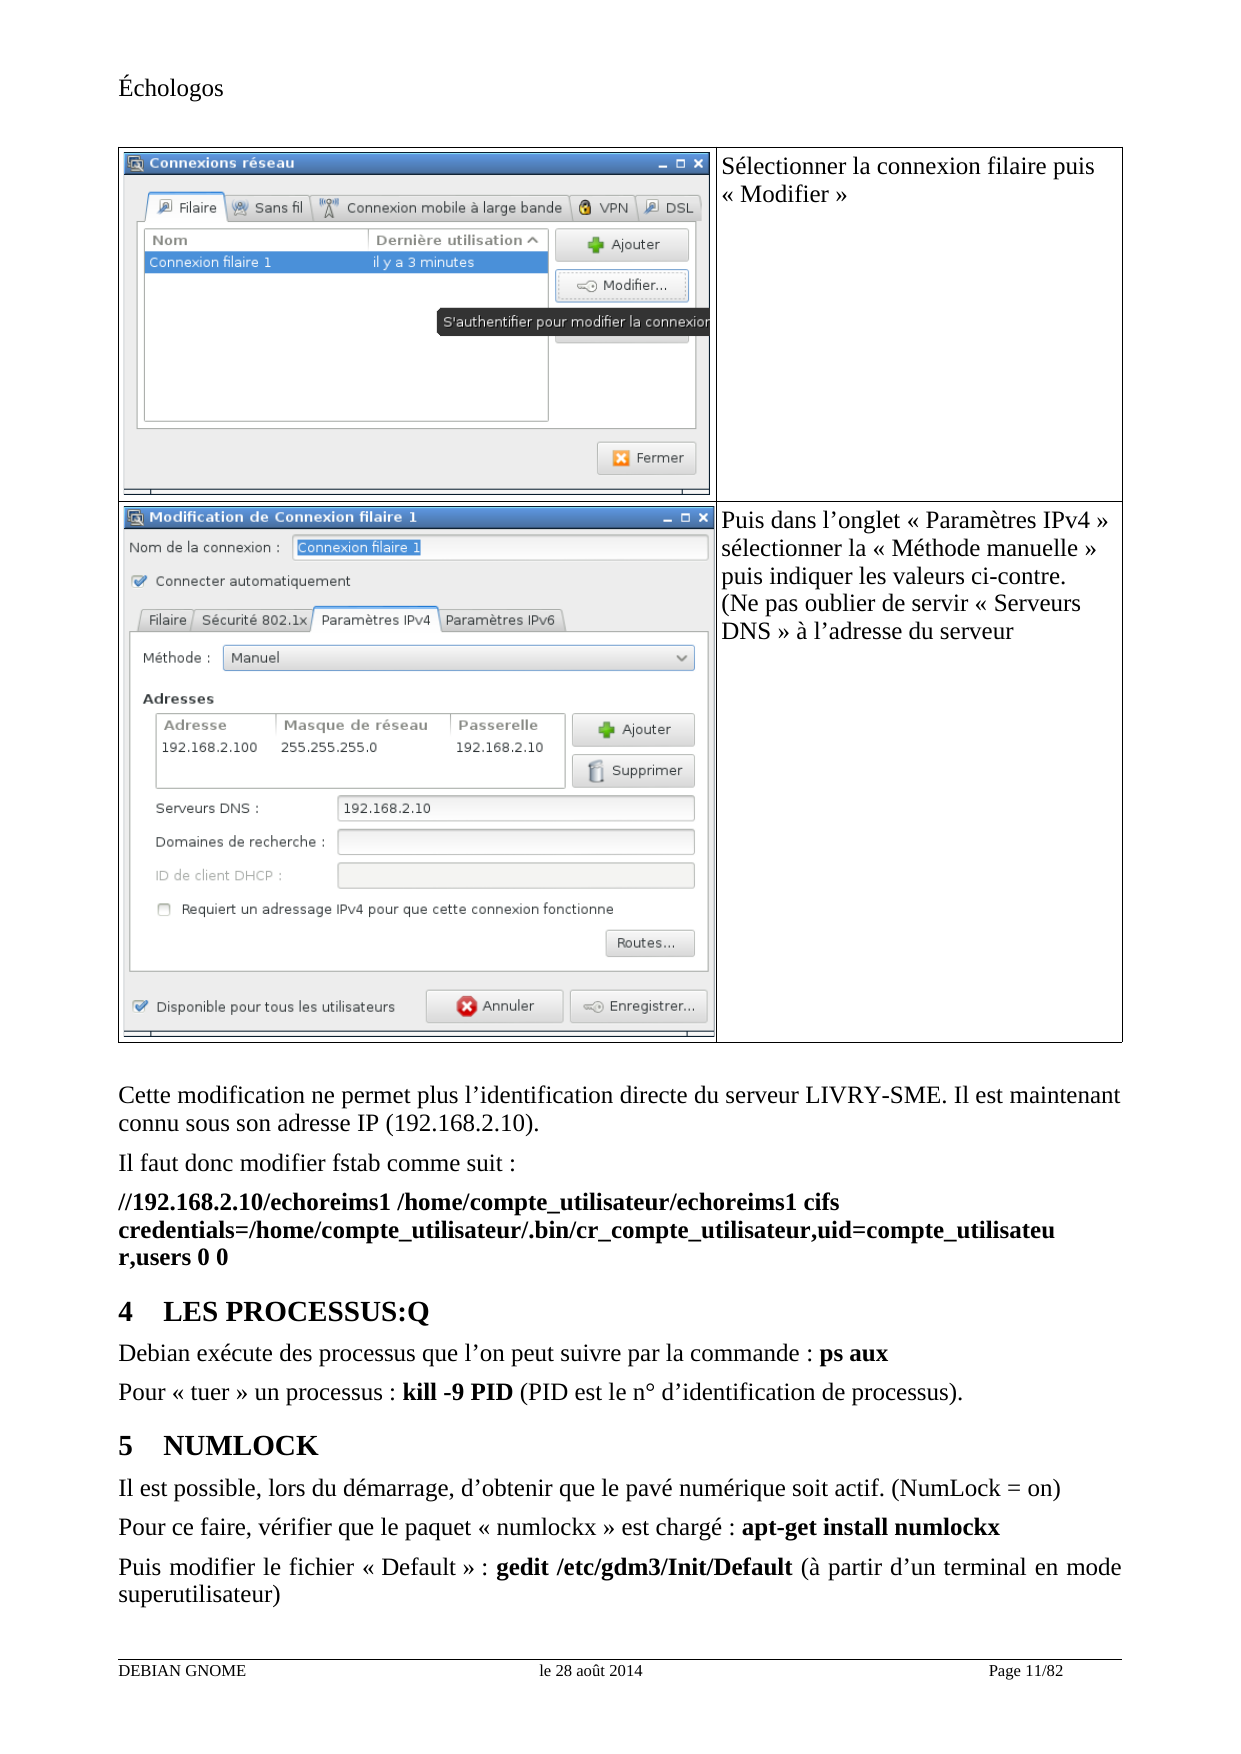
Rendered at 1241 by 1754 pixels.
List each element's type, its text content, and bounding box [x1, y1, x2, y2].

picture [123, 506, 715, 1037]
text Debian exécute des processus que l’on peut suivre par la commande : ps aux [118, 1339, 1122, 1367]
text Puis modifier le fichier « Default » : gedit /etc/gdm3/Init/Default (à partir d’un terminal en mode superutilisateur) [118, 1553, 1122, 1608]
text Pour ce faire, vérifier que le paquet « numlockx » est chargé : apt-get install numlockx [118, 1513, 1122, 1541]
table_cell Puis dans l’onglet « Paramètres IPv4 » sélectionner la « Méthode manuelle » puis indiquer les valeurs ci-contre. (Ne pas oublier de servir « Serveurs DNS » à l’adresse du serveur [717, 502, 1122, 1042]
text Pour « tuer » un processus : kill -9 PID (PID est le n° d’identification de processus). [118, 1378, 1122, 1406]
text Il faut donc modifier fstab comme suit : [118, 1149, 1122, 1176]
text //192.168.2.10/echoreims1 /home/compte_utilisateur/echoreims1 cifs credentials=/home/compte_utilisateur/.bin/cr_compte_utilisateur,uid=compte_utilisateur,users 0 0 [118, 1188, 1122, 1271]
table_cell [119, 148, 716, 501]
text Il est possible, lors du démarrage, d’obtenir que le pavé numérique soit actif. (NumLock = on) [118, 1474, 1122, 1502]
text Cette modification ne permet plus l’identification directe du serveur LIVRY-SME. Il est maintenant connu sous son adresse IP (192.168.2.10). [118, 1081, 1122, 1137]
picture [123, 152, 710, 495]
subtitle Les processus:q [118, 1295, 1122, 1327]
table_cell Sélectionner la connexion filaire puis « Modifier » [717, 148, 1122, 501]
table_cell [119, 502, 716, 1042]
subtitle NumLock [118, 1430, 1122, 1462]
